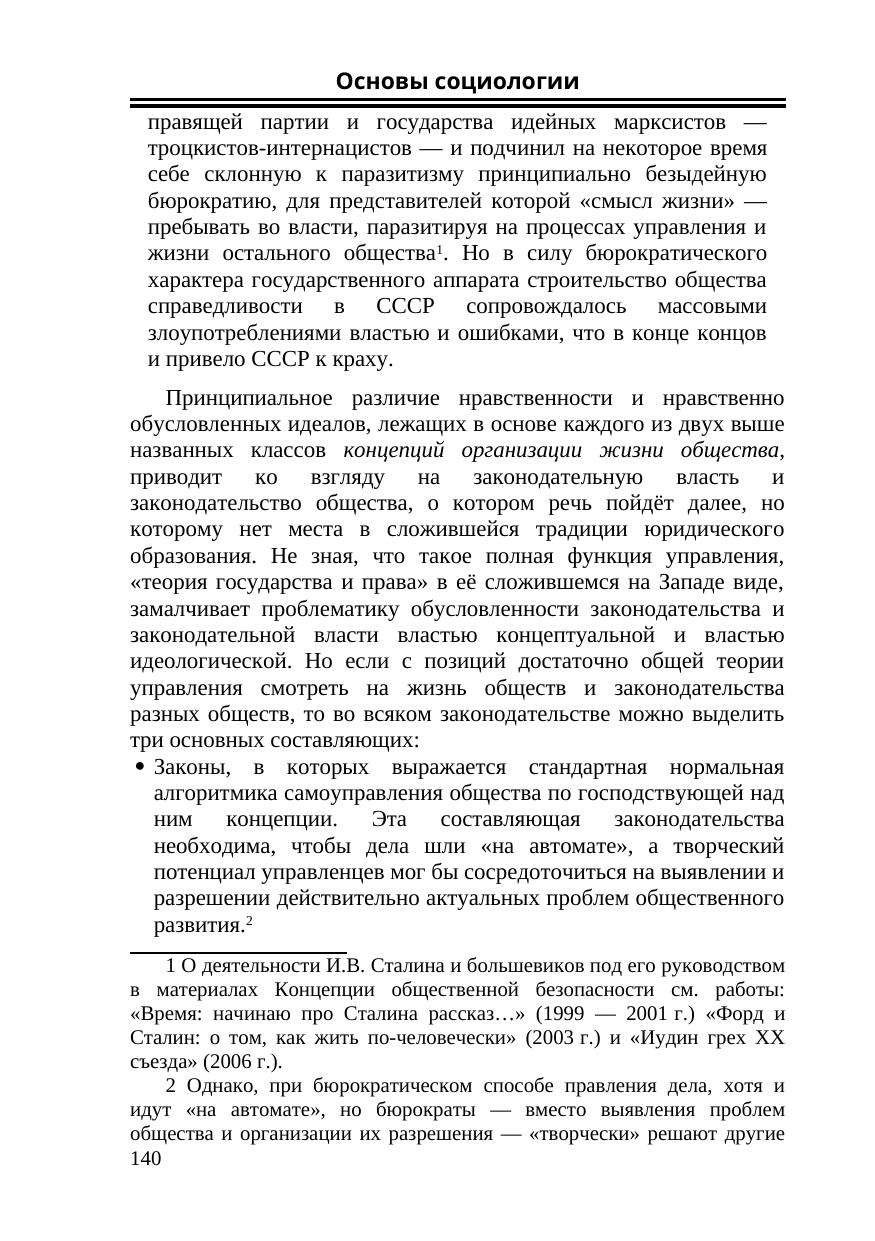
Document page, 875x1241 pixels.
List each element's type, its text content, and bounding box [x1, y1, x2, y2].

text правящей партии и государства идейных марксистов — троцкистов-интер­на­ци­с­тов — и подчинил на некоторое время себе склонную к паразитизму принципиально безыдейную бюрократию, для представителей которой «смысл жизни» — пребывать во власти, паразитируя на процессах управления и жизни остального общества. Но в силу бюрократического характера государственного аппарата строительство общества справедливости в СССР сопровождалось массовыми злоупотреблениями властью и ошибками, что в конце концов и привело СССР к краху. [148, 108, 768, 371]
text О деятельности И.В. Сталина и большевиков под его руководством в материалах Концепции общественной безопасности см. работы: «Время: начинаю про Сталина рассказ…» (1999 — 2001 г.) «Форд и Сталин: о том, как жить по-человечески» (2003 г.) и «Иудин грех ХХ съезда» (2006 г.). [130, 953, 786, 1073]
text Принципиальное различие нравственности и нравственно обусловленных идеалов, лежащих в основе каждого из двух выше названных классов концепций организации жизни общества, приводит ко взгляду на законодательную власть и законодательство общества, о котором речь пойдёт далее, но которому нет места в сложившейся традиции юридического образования. Не зная, что такое полная функция управления, «теория государства и права» в её сложившемся на Западе виде, замалчивает проблематику обусловленности законодательства и законодательной власти властью концептуальной и властью идеологической. Но если с позиций достаточно общей теории управления смотреть на жизнь обществ и законодательства разных обществ, то во всяком законодательстве можно выделить три основных составляющих: [130, 384, 786, 753]
list Законы, в которых выражается стандартная нормальная алгоритмика самоуправления общества по господствующей над ним концепции. Эта составляющая законодательства необходима, чтобы дела шли «на автомате», а творческий потенциал управленцев мог бы сосредоточиться на выявлении и разрешении действительно актуальных проблем общественного развития. [136, 753, 786, 937]
list Однако, при бюрократическом способе правления дела, хотя и идут «на автомате», но бюрократы — вместо выявления проблем общества и организации их разрешения — «творчески» решают другие [130, 1073, 786, 1145]
